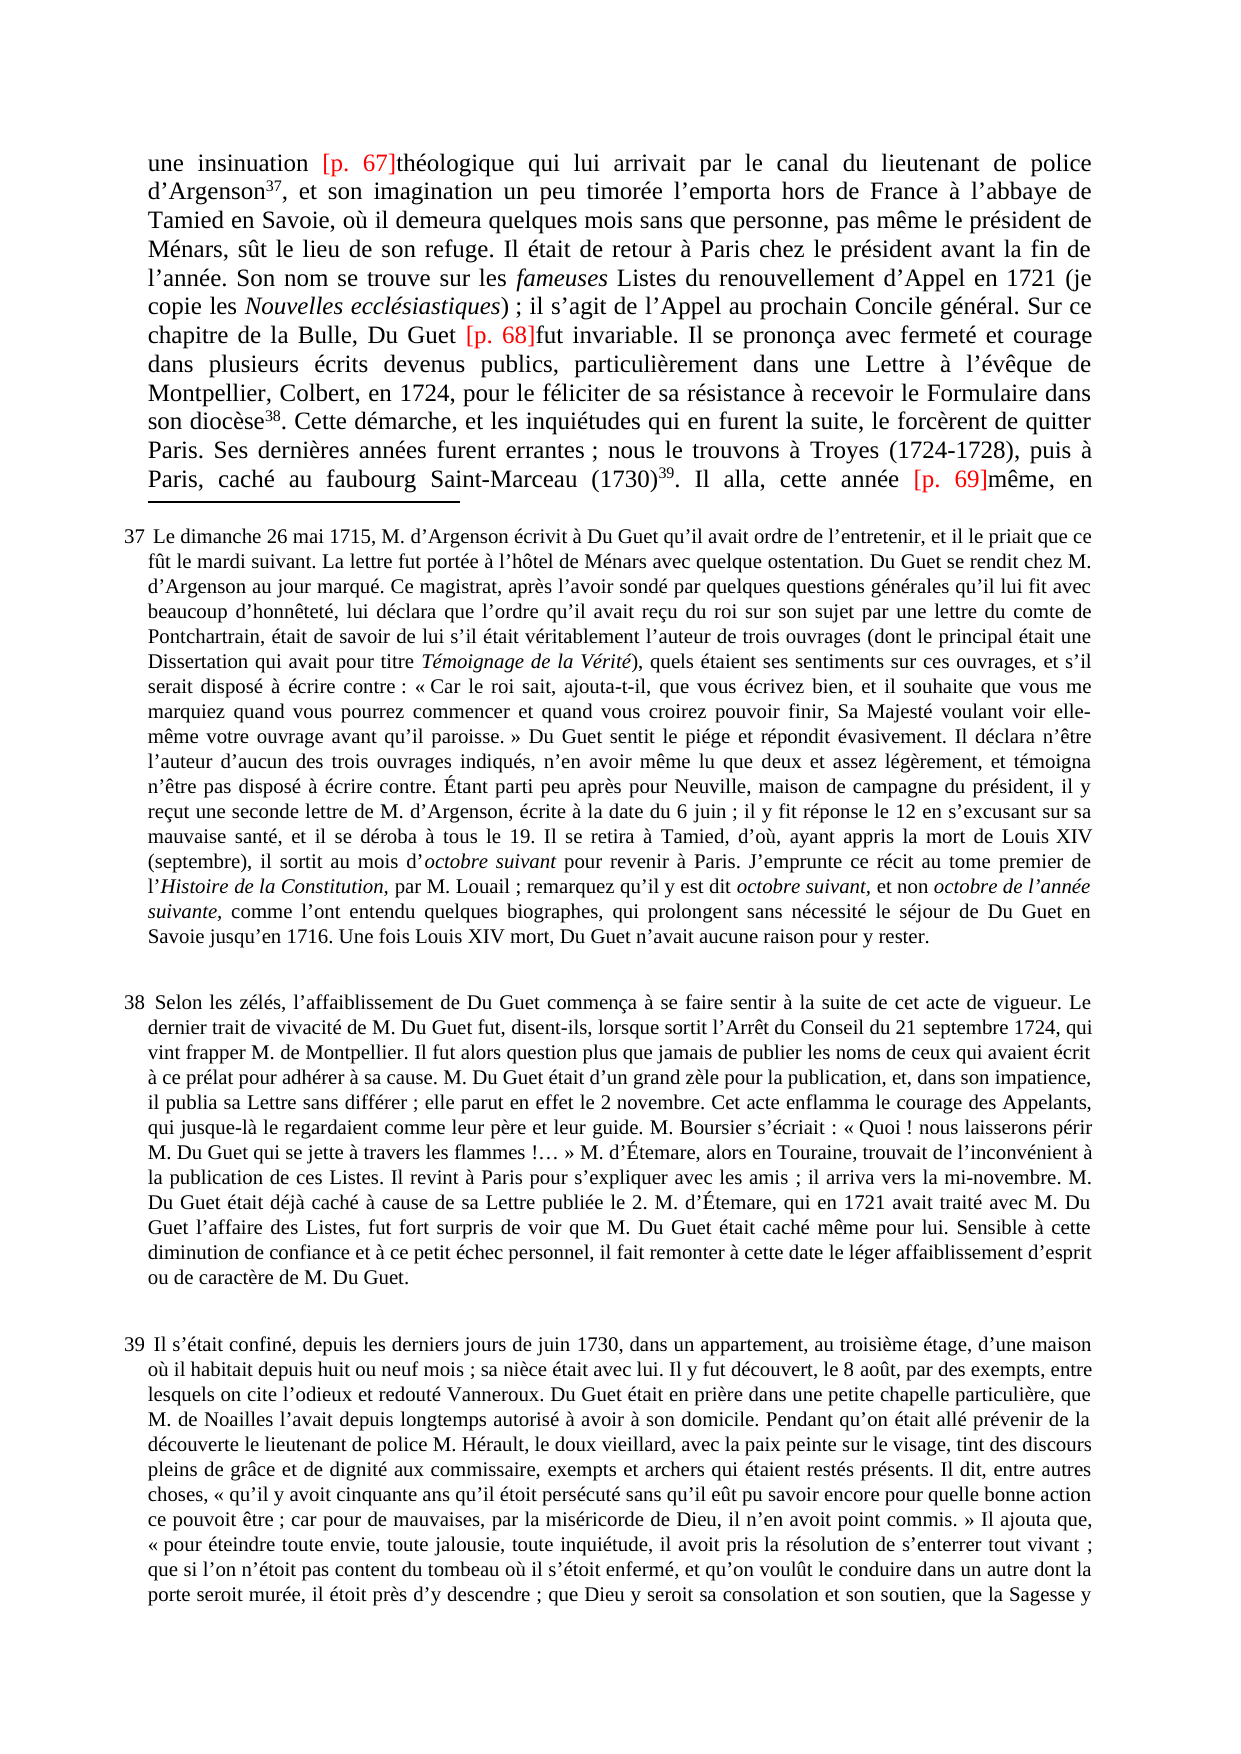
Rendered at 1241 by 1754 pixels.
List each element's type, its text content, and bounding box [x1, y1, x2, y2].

text Selon les zélés, l’affaiblissement de Du Guet commença à se faire sentir à la suite de cet acte de vigueur. Le dernier trait de vivacité de M. Du Guet fut, disent-ils, lorsque sortit l’Arrêt du Conseil du 21 septembre 1724, qui vint frapper M. de Montpellier. Il fut alors question plus que jamais de publier les noms de ceux qui avaient écrit à ce prélat pour adhérer à sa cause. M. Du Guet était d’un grand zèle pour la publication, et, dans son impatience, il publia sa Lettre sans différer ; elle parut en effet le 2 novembre. Cet acte enflamma le courage des Appelants, qui jusque-là le regardaient comme leur père et leur guide. M. Boursier s’écriait : « Quoi ! nous laisserons périr M. Du Guet qui se jette à travers les flammes !… » M. d’Étemare, alors en Touraine, trouvait de l’inconvénient à la publication de ces Listes. Il revint à Paris pour s’expliquer avec les amis ; il arriva vers la mi-novembre. M. Du Guet était déjà caché à cause de sa Lettre publiée le 2. M. d’Étemare, qui en 1721 avait traité avec M. Du Guet l’affaire des Listes, fut fort surpris de voir que M. Du Guet était caché même pour lui. Sensible à cette diminution de confiance et à ce petit échec personnel, il fait remonter à cette date le léger affaiblissement d’esprit ou de caractère de M. Du Guet. [124, 990, 1093, 1290]
text une insinuation [p. 67]théologique qui lui arrivait par le canal du lieutenant de police d’Argenson, et son imagination un peu timorée l’emporta hors de France à l’abbaye de Tamied en Savoie, où il demeura quelques mois sans que personne, pas même le président de Ménars, sût le lieu de son refuge. Il était de retour à Paris chez le président avant la fin de l’année. Son nom se trouve sur les fameuses Listes du renouvellement d’Appel en 1721 (je copie les Nouvelles ecclésiastiques) ; il s’agit de l’Appel au prochain Concile général. Sur ce chapitre de la Bulle, Du Guet [p. 68]fut invariable. Il se prononça avec fermeté et courage dans plusieurs écrits devenus publics, particulièrement dans une Lettre à l’évêque de Montpellier, Colbert, en 1724, pour le féliciter de sa résistance à recevoir le Formulaire dans son diocèse. Cette démarche, et les inquiétudes qui en furent la suite, le forcèrent de quitter Paris. Ses dernières années furent errantes ; nous le trouvons à Troyes (1724-1728), puis à Paris, caché au faubourg Saint-Marceau (1730). Il alla, cette année [p. 69]même, en [148, 148, 1093, 493]
text Il s’était confiné, depuis les derniers jours de juin 1730, dans un appartement, au troisième étage, d’une maison où il habitait depuis huit ou neuf mois ; sa nièce était avec lui. Il y fut découvert, le 8 août, par des exempts, entre lesquels on cite l’odieux et redouté Vanneroux. Du Guet était en prière dans une petite chapelle particulière, que M. de Noailles l’avait depuis longtemps autorisé à avoir à son domicile. Pendant qu’on était allé prévenir de la découverte le lieutenant de police M. Hérault, le doux vieillard, avec la paix peinte sur le visage, tint des discours pleins de grâce et de dignité aux commissaire, exempts et archers qui étaient restés présents. Il dit, entre autres choses, « qu’il y avoit cinquante ans qu’il étoit persécuté sans qu’il eût pu savoir encore pour quelle bonne action ce pouvoit être ; car pour de mauvaises, par la miséricorde de Dieu, il n’en avoit point commis. » Il ajouta que, « pour éteindre toute envie, toute jalousie, toute inquiétude, il avoit pris la résolution de s’enterrer tout vivant ; que si l’on n’étoit pas content du tombeau où il s’étoit enfermé, et qu’on voulût le conduire dans un autre dont la porte seroit murée, il étoit près d’y descendre ; que Dieu y seroit sa consolation et son soutien, que la Sagesse y [124, 1331, 1093, 1606]
text Le dimanche 26 mai 1715, M. d’Argenson écrivit à Du Guet qu’il avait ordre de l’entretenir, et il le priait que ce fût le mardi suivant. La lettre fut portée à l’hôtel de Ménars avec quelque ostentation. Du Guet se rendit chez M. d’Argenson au jour marqué. Ce magistrat, après l’avoir sondé par quelques questions générales qu’il lui fit avec beaucoup d’honnêteté, lui déclara que l’ordre qu’il avait reçu du roi sur son sujet par une lettre du comte de Pontchartrain, était de savoir de lui s’il était véritablement l’auteur de trois ouvrages (dont le principal était une Dissertation qui avait pour titre Témoignage de la Vérité), quels étaient ses sentiments sur ces ouvrages, et s’il serait disposé à écrire contre : « Car le roi sait, ajouta-t-il, que vous écrivez bien, et il souhaite que vous me marquiez quand vous pourrez commencer et quand vous croirez pouvoir finir, Sa Majesté voulant voir elle-même votre ouvrage avant qu’il paroisse. » Du Guet sentit le piége et répondit évasivement. Il déclara n’être l’auteur d’aucun des trois ouvrages indiqués, n’en avoir même lu que deux et assez légèrement, et témoigna n’être pas disposé à écrire contre. Étant parti peu après pour Neuville, maison de campagne du président, il y reçut une seconde lettre de M. d’Argenson, écrite à la date du 6 juin ; il y fit réponse le 12 en s’excusant sur sa mauvaise santé, et il se déroba à tous le 19. Il se retira à Tamied, d’où, ayant appris la mort de Louis XIV (septembre), il sortit au mois d’octobre suivant pour revenir à Paris. J’emprunte ce récit au tome premier de l’Histoire de la Constitution, par M. Louail ; remarquez qu’il y est dit octobre suivant, et non octobre de l’année suivante, comme l’ont entendu quelques biographes, qui prolongent sans nécessité le séjour de Du Guet en Savoie jusqu’en 1716. Une fois Louis XIV mort, Du Guet n’avait aucune raison pour y rester. [124, 523, 1093, 948]
